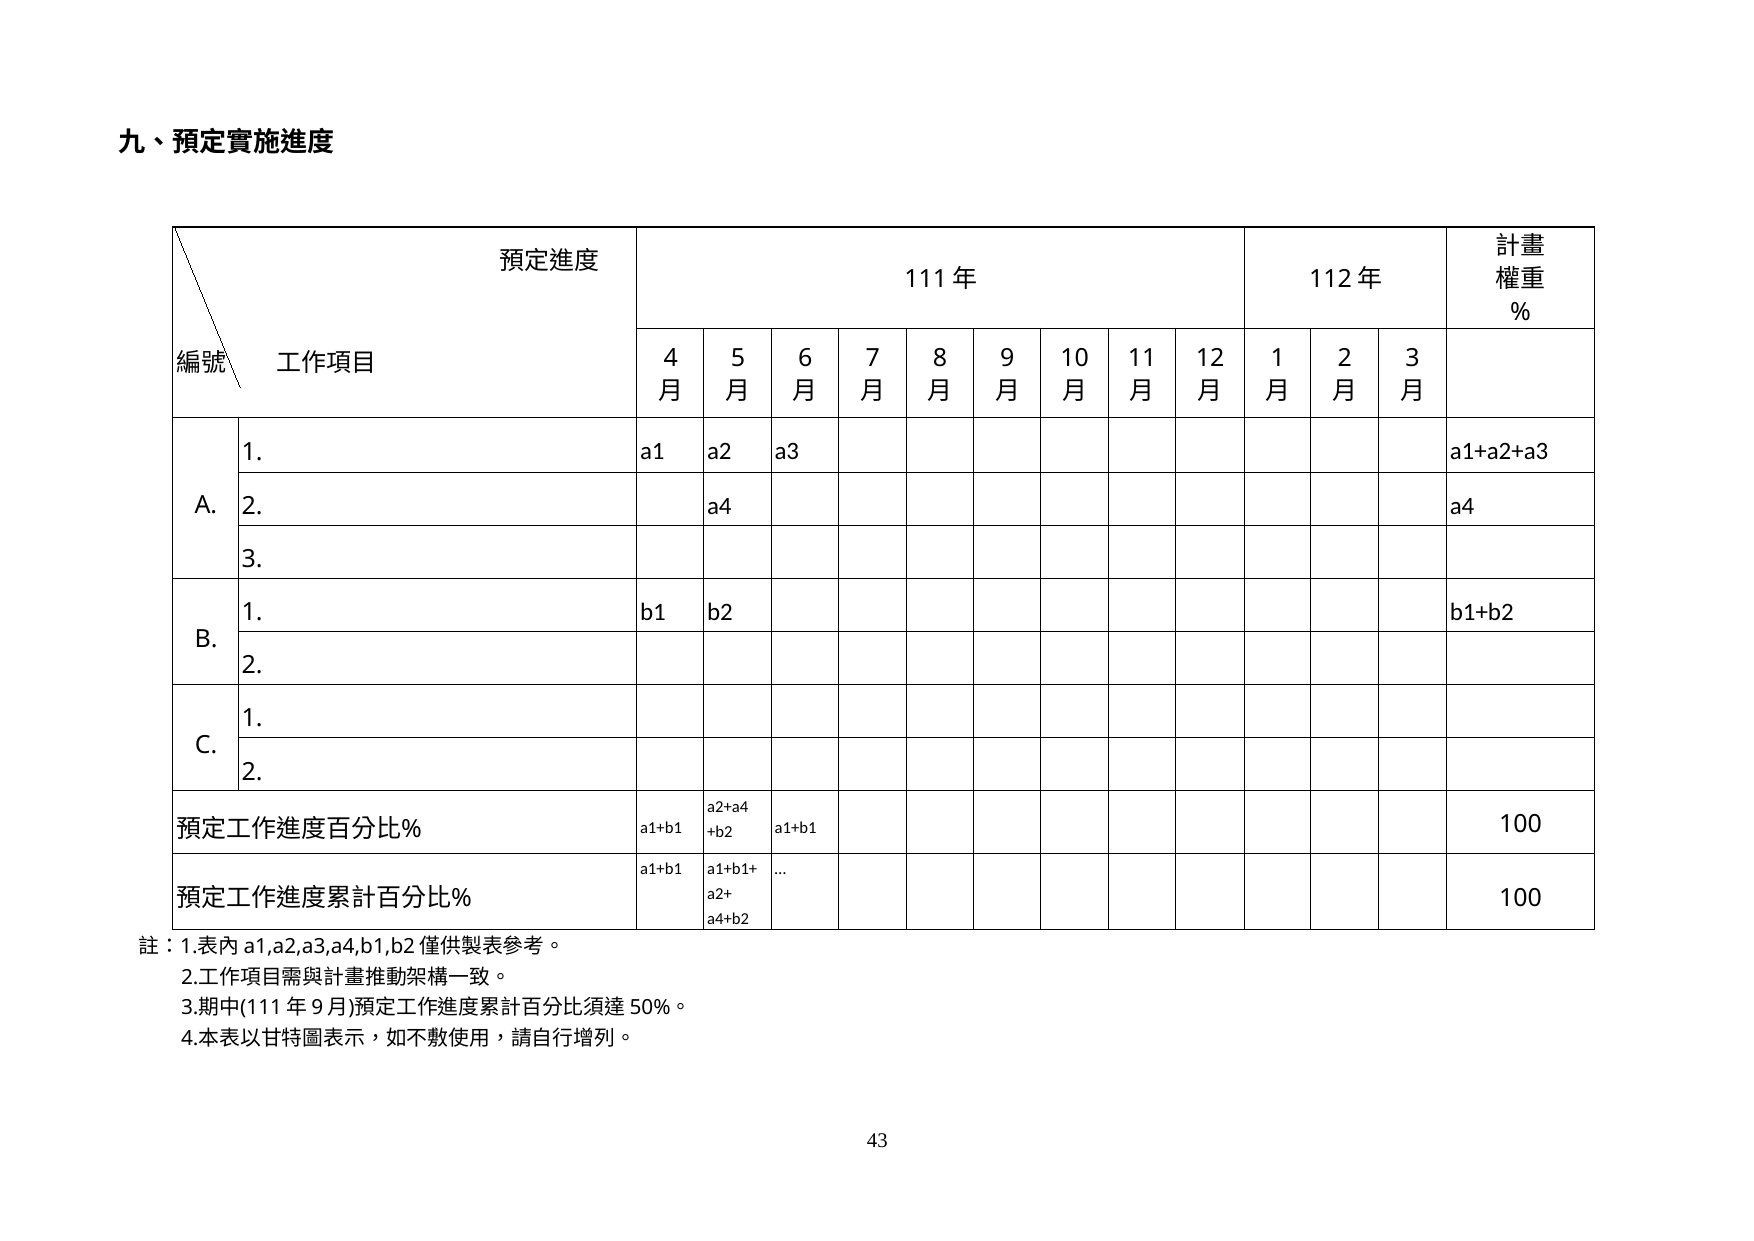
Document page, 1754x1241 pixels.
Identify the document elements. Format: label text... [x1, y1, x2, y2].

table_cell a1+b1+ a2+ a4+b2 [704, 854, 771, 929]
table_cell [637, 473, 703, 525]
table_cell [1109, 854, 1175, 929]
table_cell 4 月 [637, 329, 703, 417]
table_cell 2. [239, 738, 636, 790]
table_cell b1 [637, 579, 703, 631]
table_cell 3 月 [1379, 329, 1446, 417]
table_cell [839, 854, 906, 929]
table_cell [1176, 418, 1244, 472]
table_cell [1109, 632, 1175, 684]
table_cell [1379, 473, 1446, 525]
table_cell 10 月 [1041, 329, 1108, 417]
table_cell [1176, 579, 1244, 631]
table_cell [974, 632, 1040, 684]
table_header 111年 [637, 228, 1244, 327]
table_header 計畫 權重 % [1447, 228, 1594, 327]
table_cell [974, 685, 1040, 737]
table_cell [1447, 632, 1594, 684]
table_cell [772, 738, 838, 790]
table_cell [1311, 632, 1378, 684]
table_cell [1447, 738, 1594, 790]
table_cell [1447, 526, 1594, 578]
table_cell [1379, 418, 1446, 472]
table_cell [1245, 579, 1310, 631]
table_cell [974, 526, 1040, 578]
table_cell [637, 685, 703, 737]
table_cell 2. [239, 473, 636, 525]
table_cell [772, 579, 838, 631]
table_cell [1447, 685, 1594, 737]
table_cell 1. [239, 579, 636, 631]
table_cell a3 [772, 418, 838, 472]
table_cell [1379, 854, 1446, 929]
table_cell 2. [239, 632, 636, 684]
table_cell [1311, 854, 1378, 929]
table_cell [1041, 473, 1108, 525]
table_cell [772, 526, 838, 578]
table_cell 9 月 [974, 329, 1040, 417]
table_cell 7 月 [839, 329, 906, 417]
table_cell a1+b1 [637, 791, 703, 853]
table_cell [974, 579, 1040, 631]
table_cell 6 月 [772, 329, 838, 417]
table_cell … [772, 854, 838, 929]
table_cell [1311, 473, 1378, 525]
table_cell [839, 685, 906, 737]
table_cell a2 [704, 418, 771, 472]
table_cell [772, 473, 838, 525]
table_cell [1041, 526, 1108, 578]
table_cell [1109, 685, 1175, 737]
table_cell [1041, 579, 1108, 631]
table_cell [704, 685, 771, 737]
table_cell [1041, 854, 1108, 929]
table_cell [1245, 632, 1310, 684]
table_cell a1+b1 [772, 791, 838, 853]
table_cell [907, 738, 973, 790]
table_cell [974, 473, 1040, 525]
table_cell [974, 854, 1040, 929]
table_cell [839, 473, 906, 525]
table_cell 8 月 [907, 329, 973, 417]
table_cell [839, 791, 906, 853]
table_cell a2+a4 +b2 [704, 791, 771, 853]
table_cell [1311, 738, 1378, 790]
table_cell [1245, 738, 1310, 790]
table_cell [772, 685, 838, 737]
table_cell [907, 685, 973, 737]
table_cell [1041, 791, 1108, 853]
table_cell [1245, 418, 1310, 472]
table_cell a4 [704, 473, 771, 525]
table_cell [1109, 738, 1175, 790]
table_cell [1109, 473, 1175, 525]
table_cell 預定工作進度百分比% [173, 791, 636, 853]
table_cell [839, 526, 906, 578]
table_cell [1245, 685, 1310, 737]
table_cell a1 [637, 418, 703, 472]
table_cell [1447, 329, 1594, 417]
table_cell [1176, 473, 1244, 525]
table_cell [1379, 526, 1446, 578]
subtitle 九、預定實施進度 [118, 118, 1636, 160]
table_cell 1. [239, 418, 636, 472]
table_cell [907, 791, 973, 853]
table_cell 預定工作進度累計百分比% [173, 854, 636, 929]
table_cell [907, 418, 973, 472]
table_cell [1109, 579, 1175, 631]
table_cell [772, 632, 838, 684]
table_cell [974, 418, 1040, 472]
table_cell [1311, 526, 1378, 578]
table_cell [1245, 791, 1310, 853]
table_cell 1. [239, 685, 636, 737]
table_cell [1311, 791, 1378, 853]
table_cell 5 月 [704, 329, 771, 417]
table_cell [1041, 685, 1108, 737]
table_cell [704, 738, 771, 790]
table_cell [1379, 579, 1446, 631]
table_cell [1245, 526, 1310, 578]
table_cell [1311, 418, 1378, 472]
table_cell [1379, 738, 1446, 790]
table_cell C. [173, 685, 238, 790]
table_cell 11 月 [1109, 329, 1175, 417]
table_cell [1245, 473, 1310, 525]
table_cell [1311, 579, 1378, 631]
table_cell 2 月 [1311, 329, 1378, 417]
table_cell [1041, 418, 1108, 472]
text 2.工作項目需與計畫推動架構一致。 [177, 960, 1636, 990]
table_cell 1 月 [1245, 329, 1310, 417]
table_cell [1041, 738, 1108, 790]
table_cell [1176, 685, 1244, 737]
table_cell 12 月 [1176, 329, 1244, 417]
table_header 預定進度 編號 工作項目 [173, 228, 636, 417]
table_cell [1109, 526, 1175, 578]
table_cell b1+b2 [1447, 579, 1594, 631]
table_cell [1041, 632, 1108, 684]
table_header 112年 [1245, 228, 1446, 327]
table_cell a1+a2+a3 [1447, 418, 1594, 472]
table_cell [1245, 854, 1310, 929]
table_cell [907, 579, 973, 631]
table_cell [637, 738, 703, 790]
table_cell [637, 526, 703, 578]
table_cell [974, 791, 1040, 853]
table_cell A. [173, 418, 238, 578]
table_cell [1176, 791, 1244, 853]
table_cell [907, 473, 973, 525]
table_cell [1311, 685, 1378, 737]
table_cell [1176, 526, 1244, 578]
table_cell b2 [704, 579, 771, 631]
table_cell [704, 632, 771, 684]
table_cell B. [173, 579, 238, 684]
table_cell 100 [1447, 791, 1594, 853]
table_cell 3. [239, 526, 636, 578]
table_cell a4 [1447, 473, 1594, 525]
table_cell [1176, 738, 1244, 790]
table_cell [1379, 632, 1446, 684]
table_cell [1379, 791, 1446, 853]
table_cell [907, 854, 973, 929]
table_cell [907, 632, 973, 684]
table_cell [974, 738, 1040, 790]
table_cell [839, 579, 906, 631]
table_cell [839, 738, 906, 790]
table_cell 100 [1447, 854, 1594, 929]
table_cell [637, 632, 703, 684]
table_cell [839, 418, 906, 472]
table_cell [1176, 854, 1244, 929]
text 3.期中(111年9月)預定工作進度累計百分比須達50%。 [177, 990, 1636, 1021]
table_cell [1109, 791, 1175, 853]
text 4.本表以甘特圖表示，如不敷使用，請自行增列。 [177, 1021, 1636, 1051]
table_cell a1+b1 [637, 854, 703, 929]
table_cell [1379, 685, 1446, 737]
table_cell [704, 526, 771, 578]
table_cell [1109, 418, 1175, 472]
text 註：1.表內a1,a2,a3,a4,b1,b2僅供製表參考。 [138, 930, 1636, 960]
table_cell [907, 526, 973, 578]
table_cell [1176, 632, 1244, 684]
table_cell [839, 632, 906, 684]
